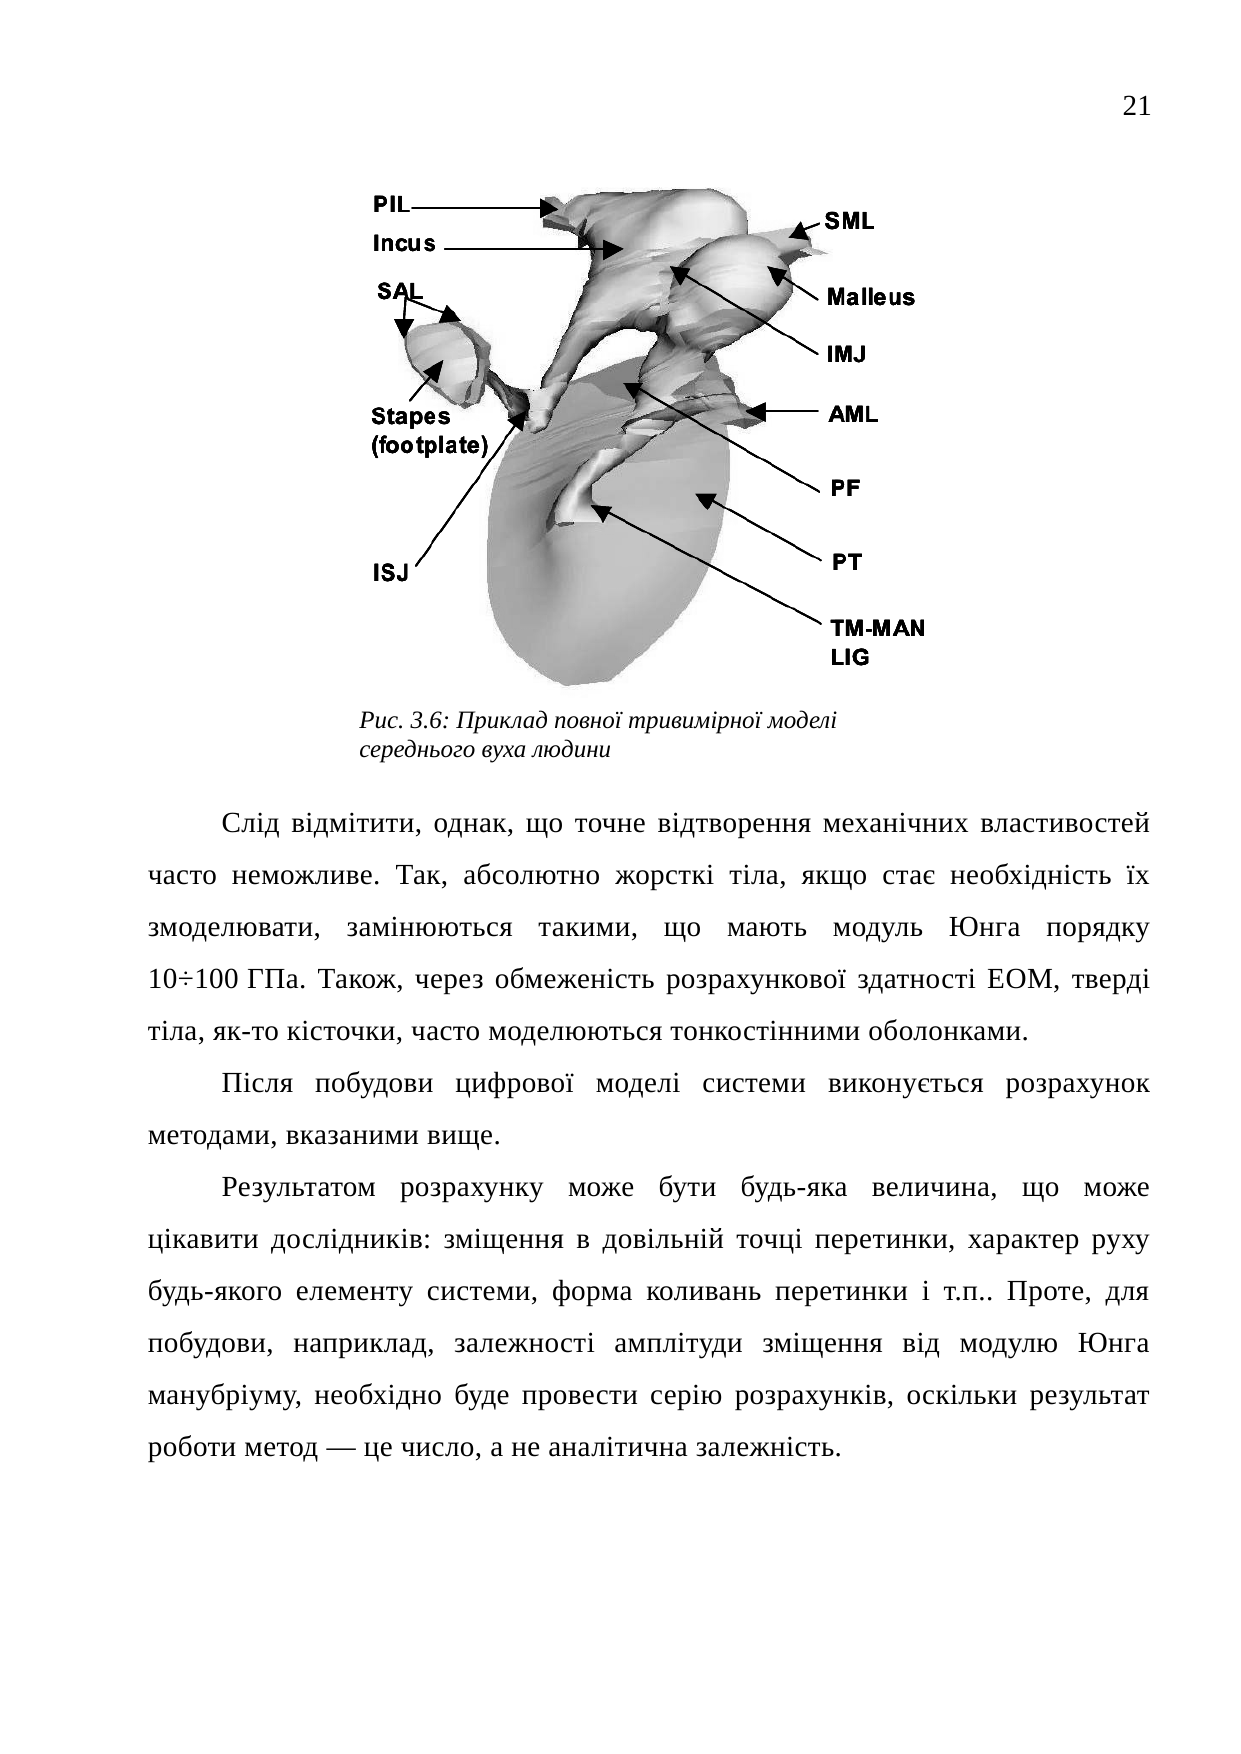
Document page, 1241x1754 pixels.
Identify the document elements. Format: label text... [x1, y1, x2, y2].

text Слід відмітити, однак, що точне відтворення механічних властивостей часто неможливе. Так, абсолютно жорсткі тіла, якщо стає необхідність їх змоделювати, замінюються такими, що мають модуль Юнга порядку 10÷100 ГПа. Також, через обмеженість розрахункової здатності ЕОМ, тверді тіла, як-то кісточки, часто моделюються тонкостінними оболонками. [148, 152, 1152, 1047]
text Після побудови цифрової моделі системи виконується розрахунок методами, вказаними вище. [148, 1065, 1152, 1151]
text Рис. 2.6: Приклад повної тривимірної моделі середнього вуха людини [359, 706, 940, 763]
text Результатом розрахунку може бути будь-яка величина, що може цікавити дослідників: зміщення в довільній точці перетинки, характер руху будь-якого елементу системи, форма коливань перетинки і т.п.. Проте, для побудови, наприклад, залежності амплітуди зміщення від модулю Юнга манубріуму, необхідно буде провести серію розрахунків, оскільки результат роботи метод — це число, а не аналітична залежність. [148, 1169, 1152, 1462]
